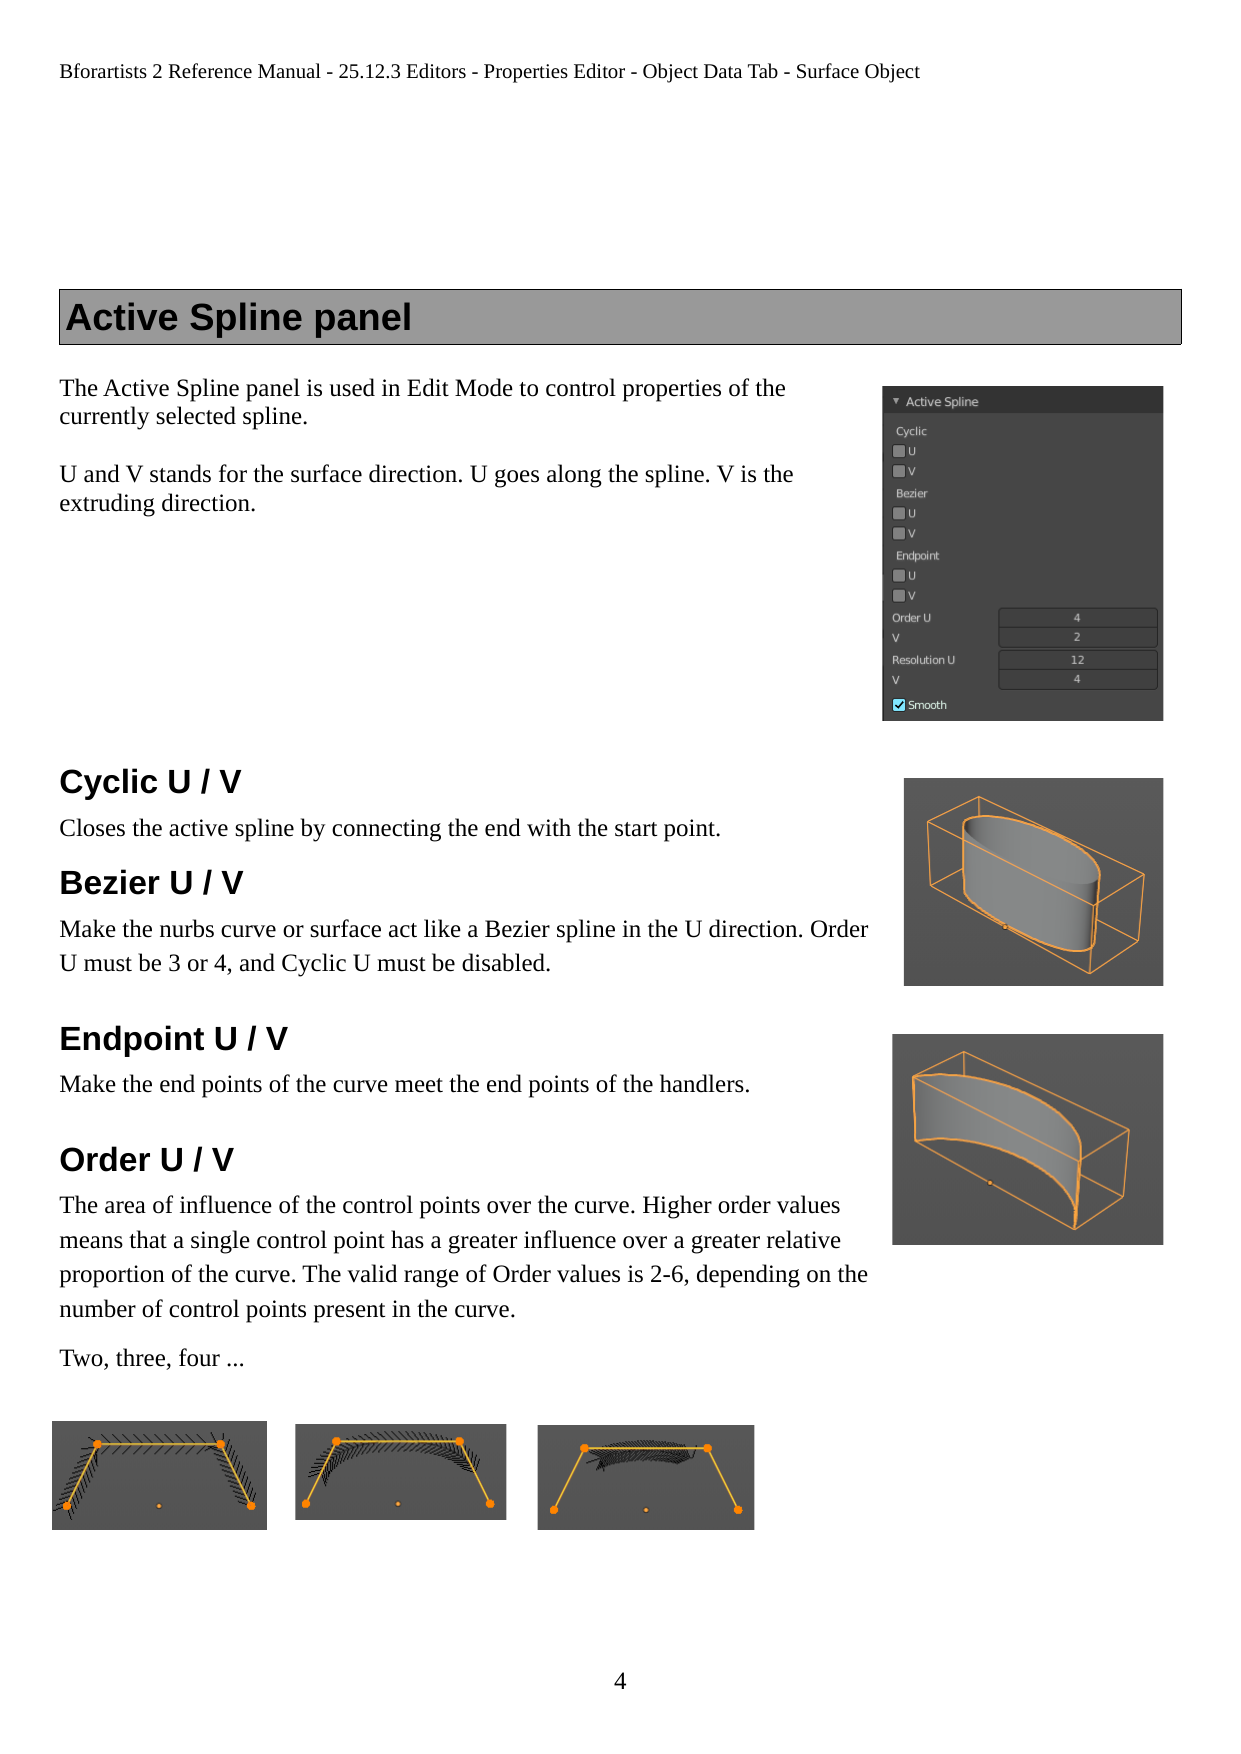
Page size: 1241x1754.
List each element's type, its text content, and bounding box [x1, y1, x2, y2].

subtitle Bezier U / V [59, 863, 903, 902]
picture [882, 386, 1164, 721]
subtitle Endpoint U / V [59, 1018, 1181, 1057]
subtitle Order U / V [59, 1139, 892, 1178]
text The Active Spline panel is used in Edit Mode to control properties of the currently selected spline. [59, 373, 1181, 430]
text Make the nurbs curve or surface act like a Bezier spline in the U direction. Order U must be 3 or 4, and Cyclic U must be disabled. [59, 914, 903, 977]
text U and V stands for the surface direction. U goes along the spline. V is the extruding direction. [59, 459, 882, 516]
subtitle [1164, 1139, 1181, 1178]
picture [903, 778, 1164, 986]
text Make the end points of the curve meet the end points of the handlers. [59, 1069, 892, 1098]
picture [892, 1034, 1164, 1245]
text The area of influence of the control points over the curve. Higher order values means that a single control point has a greater influence over a greater relative proportion of the curve. The valid range of Order values is 2-6, depending on the number of control points present in the curve. [59, 1191, 1181, 1323]
text Two, three, four ... [59, 1343, 1181, 1372]
picture [52, 1421, 267, 1530]
subtitle Cyclic U / V [59, 762, 1181, 801]
table_header Active Spline panel [60, 290, 1181, 344]
picture [537, 1425, 755, 1530]
text Closes the active spline by connecting the end with the start point. [59, 813, 903, 842]
subtitle [1164, 863, 1181, 902]
picture [295, 1424, 507, 1520]
